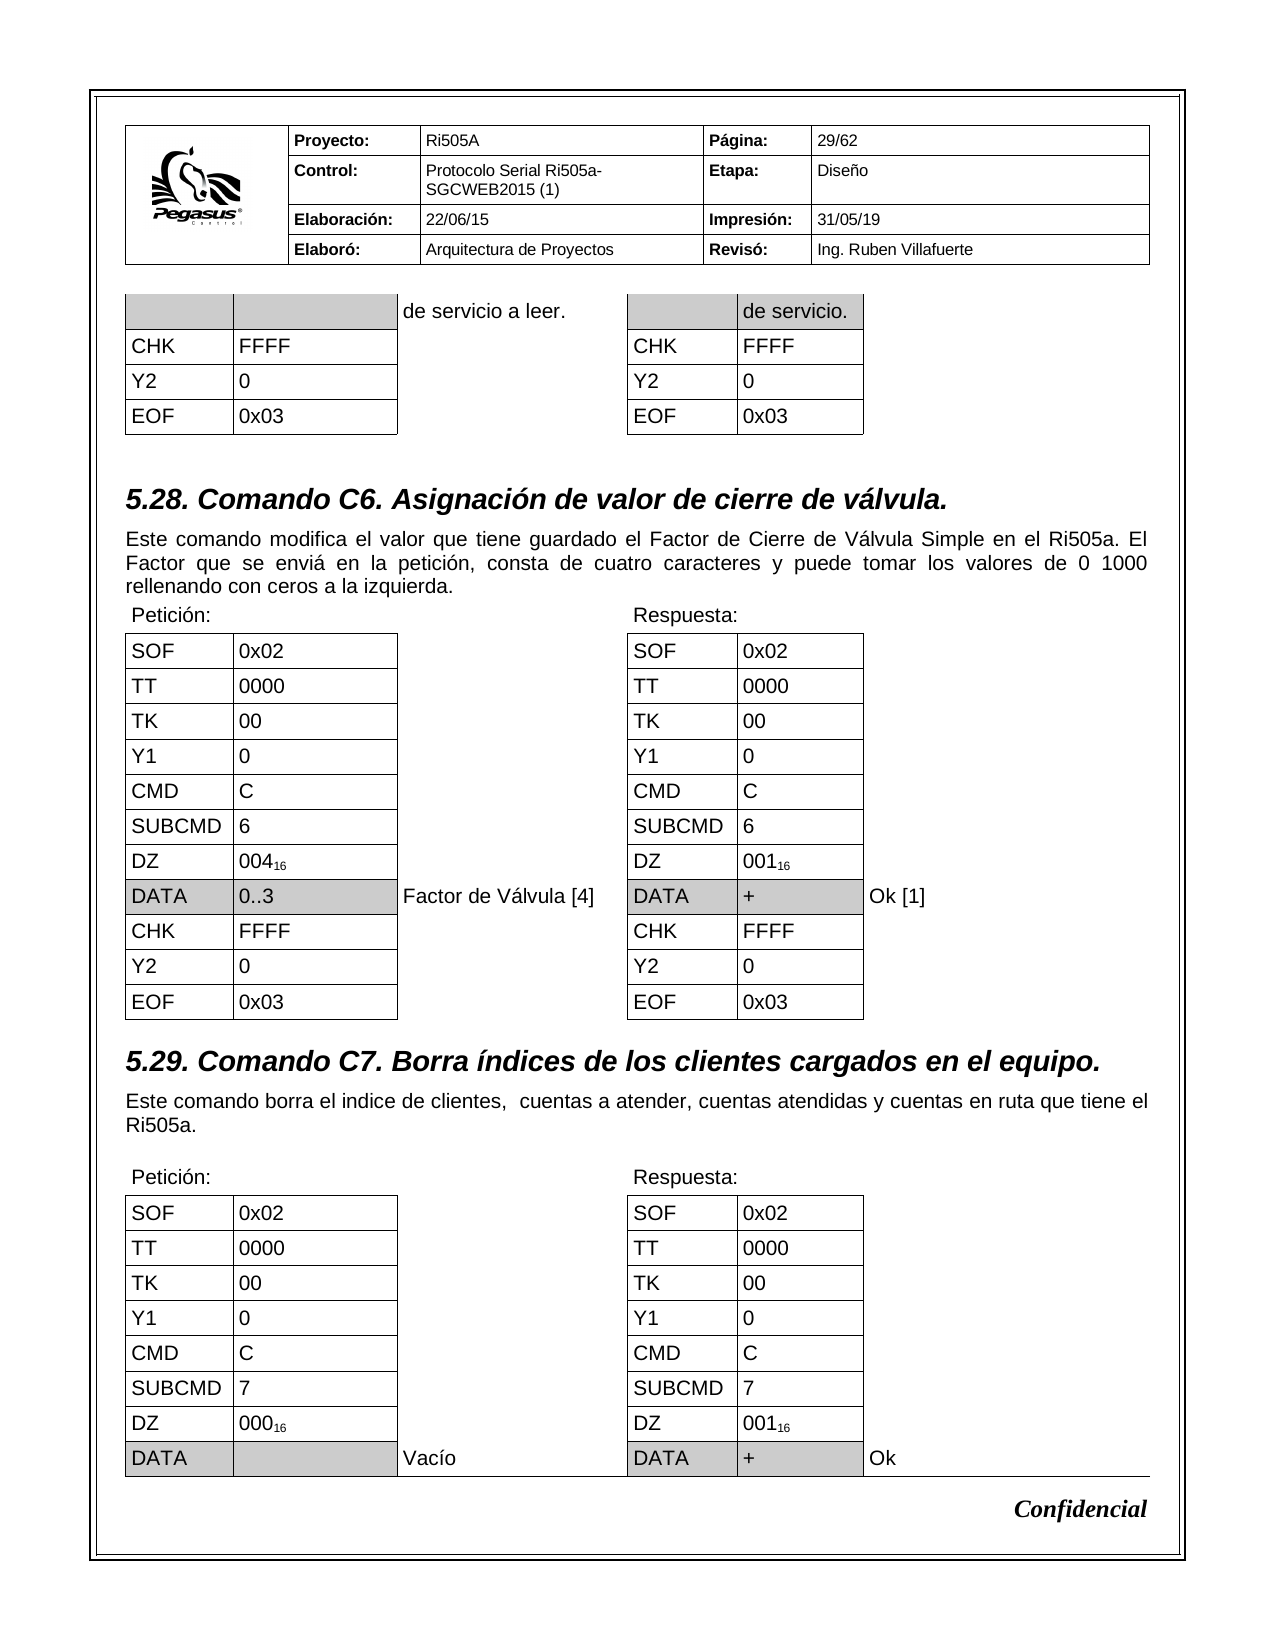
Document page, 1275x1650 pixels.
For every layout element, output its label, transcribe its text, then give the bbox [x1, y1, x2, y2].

table_cell [864, 984, 1150, 1019]
table_cell [864, 1195, 1150, 1230]
table_cell [398, 914, 627, 949]
table_cell [398, 1230, 627, 1265]
table_cell CMD [126, 775, 233, 809]
table_cell SOF [628, 1196, 737, 1230]
table_cell Y1 [126, 740, 233, 774]
table_cell [864, 633, 1150, 668]
table_cell 00016 [234, 1407, 397, 1441]
table_cell DZ [628, 1407, 737, 1441]
table_cell [398, 669, 627, 703]
table_cell 0x03 [738, 400, 863, 434]
table_cell FFFF [738, 915, 863, 949]
table_cell [398, 809, 627, 844]
table_cell [234, 294, 397, 329]
table_cell SUBCMD [628, 810, 737, 844]
table_cell Vacío [398, 1441, 627, 1476]
table_cell Ok [1] [864, 879, 1150, 914]
subtitle 5.29. Comando C7. Borra índices de los clientes cargados en el equipo. [125, 1044, 1149, 1077]
table_cell FFFF [234, 330, 397, 364]
table_cell 0 [234, 1301, 397, 1335]
table_cell SUBCMD [628, 1372, 737, 1406]
table_cell 0000 [738, 1231, 863, 1265]
table_cell Y2 [628, 950, 737, 984]
table_cell [864, 669, 1150, 703]
table_cell EOF [628, 985, 737, 1019]
table_cell 00116 [738, 1407, 863, 1441]
table_cell [864, 914, 1150, 949]
table_cell [864, 364, 1150, 399]
table_header Petición: [125, 1160, 627, 1195]
table_cell [864, 329, 1150, 364]
table_cell 00 [234, 704, 397, 739]
table_cell [864, 1371, 1150, 1406]
picture [142, 137, 253, 232]
table_cell 0000 [234, 1231, 397, 1265]
table_cell 00 [738, 704, 863, 739]
table_cell [398, 364, 627, 399]
table_cell [864, 1406, 1150, 1441]
table_cell + [738, 1442, 863, 1476]
table_cell [398, 1371, 627, 1406]
table_cell 0 [234, 950, 397, 984]
table_cell Y1 [126, 1301, 233, 1335]
table_cell CHK [628, 330, 737, 364]
table_cell [398, 844, 627, 879]
table_cell CHK [628, 915, 737, 949]
table_cell 7 [738, 1372, 863, 1406]
table_cell 0x02 [738, 1196, 863, 1230]
table_cell TK [126, 1266, 233, 1300]
table_cell 0x02 [234, 1196, 397, 1230]
table_cell TT [628, 1231, 737, 1265]
table_cell 00 [738, 1266, 863, 1300]
table_cell [864, 1230, 1150, 1265]
table_cell [398, 704, 627, 739]
table_header Respuesta: [627, 598, 1150, 633]
table_cell [864, 844, 1150, 879]
table_cell [864, 1301, 1150, 1336]
table_cell DZ [126, 845, 233, 879]
table_cell [398, 949, 627, 984]
table_cell SOF [126, 634, 233, 668]
table_cell 6 [738, 810, 863, 844]
table_cell TT [126, 669, 233, 703]
table_cell DZ [126, 1407, 233, 1441]
table_cell 0 [738, 365, 863, 399]
table_cell 0 [234, 740, 397, 774]
table_cell C [738, 775, 863, 809]
table_cell SUBCMD [126, 1372, 233, 1406]
table_cell [398, 739, 627, 774]
table_cell 0..3 [234, 880, 397, 914]
table_cell Y2 [126, 365, 233, 399]
table_cell [864, 294, 1150, 329]
table_cell 0 [234, 365, 397, 399]
text Este comando borra el indice de clientes, cuentas a atender, cuentas atendidas y cuentas en ruta que tiene el Ri505a. [125, 1089, 1149, 1137]
table_cell 0000 [738, 669, 863, 703]
table_cell 0 [738, 950, 863, 984]
table_cell 0x03 [738, 985, 863, 1019]
table_cell DATA [126, 1442, 233, 1476]
table_cell de servicio a leer. [398, 294, 627, 329]
table_cell 7 [234, 1372, 397, 1406]
table_cell + [738, 880, 863, 914]
table_cell FFFF [738, 330, 863, 364]
table_cell DZ [628, 845, 737, 879]
table_cell Ok [864, 1441, 1150, 1476]
table_cell [398, 984, 627, 1019]
table_cell SOF [628, 634, 737, 668]
table_header Petición: [125, 598, 627, 633]
table_cell [398, 1301, 627, 1336]
subtitle 5.28. Comando C6. Asignación de valor de cierre de válvula. [125, 483, 1149, 515]
table_cell CHK [126, 915, 233, 949]
table_cell [864, 1265, 1150, 1301]
table_cell TT [126, 1231, 233, 1265]
table_cell [864, 809, 1150, 844]
table_cell TK [628, 1266, 737, 1300]
table_cell TK [126, 704, 233, 739]
table_header Respuesta: [627, 1160, 1150, 1195]
table_cell [864, 774, 1150, 809]
table_cell [864, 739, 1150, 774]
table_cell [398, 774, 627, 809]
table_cell Factor de Válvula [4] [398, 879, 627, 914]
table_cell 0000 [234, 669, 397, 703]
table_cell TK [628, 704, 737, 739]
table_cell C [234, 1336, 397, 1371]
table_cell [864, 949, 1150, 984]
table_cell [864, 399, 1150, 434]
table_cell [398, 633, 627, 668]
table_cell [864, 1336, 1150, 1371]
table_cell 0x02 [738, 634, 863, 668]
table_cell SUBCMD [126, 810, 233, 844]
table_cell SOF [126, 1196, 233, 1230]
table_cell 6 [234, 810, 397, 844]
table_cell 0x03 [234, 400, 397, 434]
table_cell DATA [628, 1442, 737, 1476]
table_cell EOF [126, 400, 233, 434]
table_cell C [738, 1336, 863, 1371]
table_cell 0x03 [234, 985, 397, 1019]
table_cell Y2 [628, 365, 737, 399]
table_cell Y2 [126, 950, 233, 984]
table_cell [398, 329, 627, 364]
table_cell [398, 1195, 627, 1230]
table_cell [628, 294, 737, 329]
table_cell [398, 399, 627, 434]
table_cell 0 [738, 1301, 863, 1335]
table_cell CMD [628, 775, 737, 809]
table_cell [398, 1265, 627, 1301]
table_cell DATA [628, 880, 737, 914]
table_cell Y1 [628, 1301, 737, 1335]
table_cell 00 [234, 1266, 397, 1300]
table_cell TT [628, 669, 737, 703]
table_cell 0 [738, 740, 863, 774]
table_cell CMD [126, 1336, 233, 1371]
table_cell CMD [628, 1336, 737, 1371]
table_cell [864, 704, 1150, 739]
table_cell C [234, 775, 397, 809]
table_cell [398, 1406, 627, 1441]
table_cell [234, 1442, 397, 1476]
table_cell Y1 [628, 740, 737, 774]
table_cell EOF [126, 985, 233, 1019]
table_cell 0x02 [234, 634, 397, 668]
table_cell 00116 [738, 845, 863, 879]
table_cell [398, 1336, 627, 1371]
table_cell 00416 [234, 845, 397, 879]
table_cell CHK [126, 330, 233, 364]
table_cell FFFF [234, 915, 397, 949]
table_cell DATA [126, 880, 233, 914]
table_cell [126, 294, 233, 329]
table_cell de servicio. [738, 294, 863, 329]
text Este comando modifica el valor que tiene guardado el Factor de Cierre de Válvula Simple en el Ri505a. El Factor que se enviá en la petición, consta de cuatro caracteres y puede tomar los valores de 0 1000 rellenando con ceros a la izquierda. [125, 528, 1149, 598]
table_cell EOF [628, 400, 737, 434]
